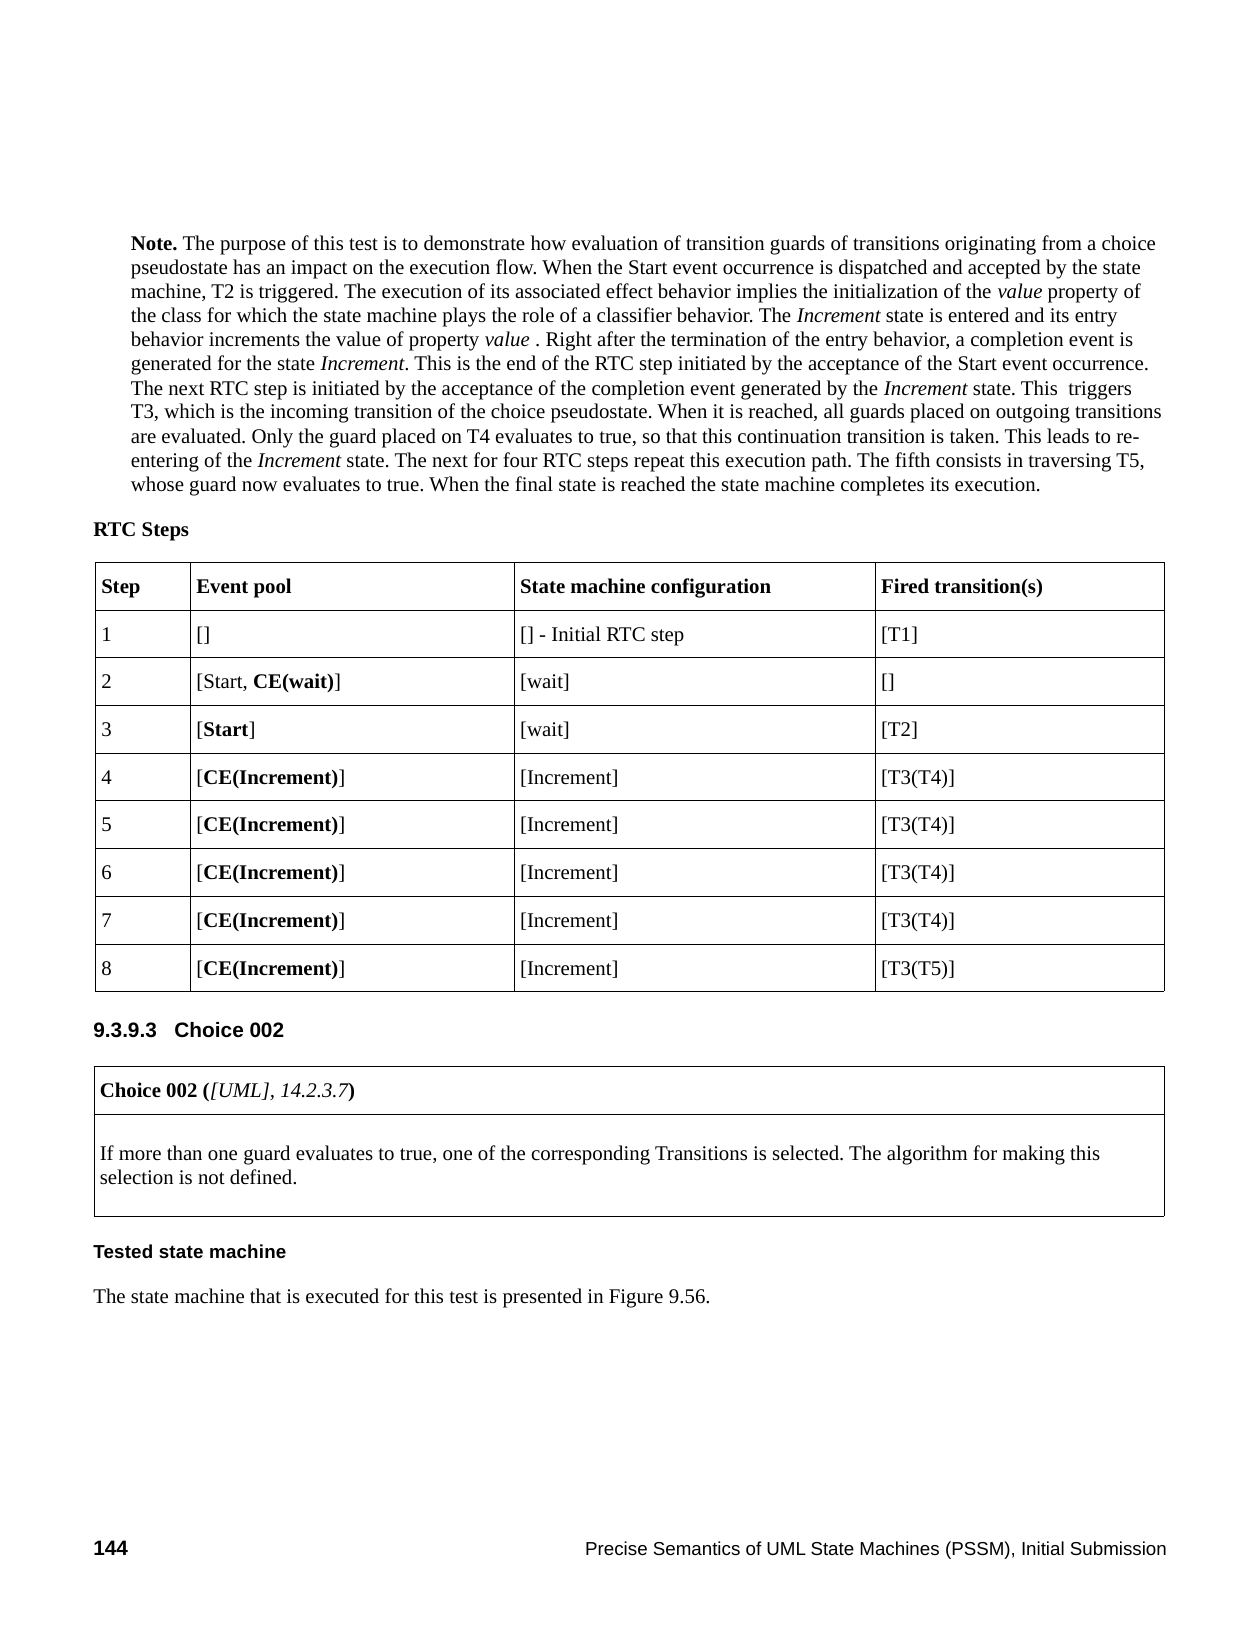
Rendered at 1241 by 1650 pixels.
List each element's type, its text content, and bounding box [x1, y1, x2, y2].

table_cell [] - Initial RTC step [515, 611, 875, 657]
table_cell [Increment] [515, 754, 875, 800]
table_cell If more than one guard evaluates to true, one of the corresponding Transitions is selected. The algorithm for making this selection is not defined. [95, 1115, 1164, 1216]
subtitle Tested state machine [93, 1241, 1164, 1262]
table_cell 3 [96, 706, 190, 753]
table_cell [CE(Increment)] [191, 945, 514, 991]
table_cell [] [876, 658, 1164, 705]
table_cell 6 [96, 849, 190, 896]
table_cell [T2] [876, 706, 1164, 753]
table_cell [wait] [515, 706, 875, 753]
table_cell [] [191, 611, 514, 657]
table_header Choice 002 ([UML], 14.2.3.7) [95, 1067, 1164, 1114]
table_cell [wait] [515, 658, 875, 705]
table_cell [CE(Increment)] [191, 897, 514, 943]
table_cell [T1] [876, 611, 1164, 657]
table_cell [Increment] [515, 849, 875, 896]
table_cell [T3(T4)] [876, 754, 1164, 800]
table_cell [Increment] [515, 945, 875, 991]
table_cell [T3(T4)] [876, 801, 1164, 848]
table_cell [T3(T4)] [876, 897, 1164, 943]
table_header Step [96, 563, 190, 609]
table_cell [CE(Increment)] [191, 849, 514, 896]
table_header Event pool [191, 563, 514, 609]
table_header Fired transition(s) [876, 563, 1164, 609]
table_cell [CE(Increment)] [191, 754, 514, 800]
table_cell [Increment] [515, 897, 875, 943]
text RTC Steps [93, 517, 1164, 541]
table_cell [Start, CE(wait)] [191, 658, 514, 705]
text The state machine that is executed for this test is presented in Figure 9.56. [93, 1283, 1164, 1308]
table_cell 1 [96, 611, 190, 657]
table_cell 2 [96, 658, 190, 705]
text Note. The purpose of this test is to demonstrate how evaluation of transition guards of transitions originating from a choice pseudostate has an impact on the execution flow. When the Start event occurrence is dispatched and accepted by the state machine, T2 is triggered. The execution of its associated effect behavior implies the initialization of the value property of the class for which the state machine plays the role of a classifier behavior. The Increment state is entered and its entry behavior increments the value of property value . Right after the termination of the entry behavior, a completion event is generated for the state Increment. This is the end of the RTC step initiated by the acceptance of the Start event occurrence. The next RTC step is initiated by the acceptance of the completion event generated by the Increment state. This triggers T3, which is the incoming transition of the choice pseudostate. When it is reached, all guards placed on outgoing transitions are evaluated. Only the guard placed on T4 evaluates to true, so that this continuation transition is taken. This leads to re-entering of the Increment state. The next for four RTC steps repeat this execution path. The fifth consists in traversing T5, whose guard now evaluates to true. When the final state is reached the state machine completes its execution. [131, 231, 1164, 496]
table_cell [Start] [191, 706, 514, 753]
table_cell [T3(T4)] [876, 849, 1164, 896]
table_header State machine configuration [515, 563, 875, 609]
table_cell 4 [96, 754, 190, 800]
table_cell 7 [96, 897, 190, 943]
subtitle Choice 002 [93, 1016, 1164, 1041]
table_cell [CE(Increment)] [191, 801, 514, 848]
table_cell 8 [96, 945, 190, 991]
table_cell 5 [96, 801, 190, 848]
table_cell [T3(T5)] [876, 945, 1164, 991]
table_cell [Increment] [515, 801, 875, 848]
